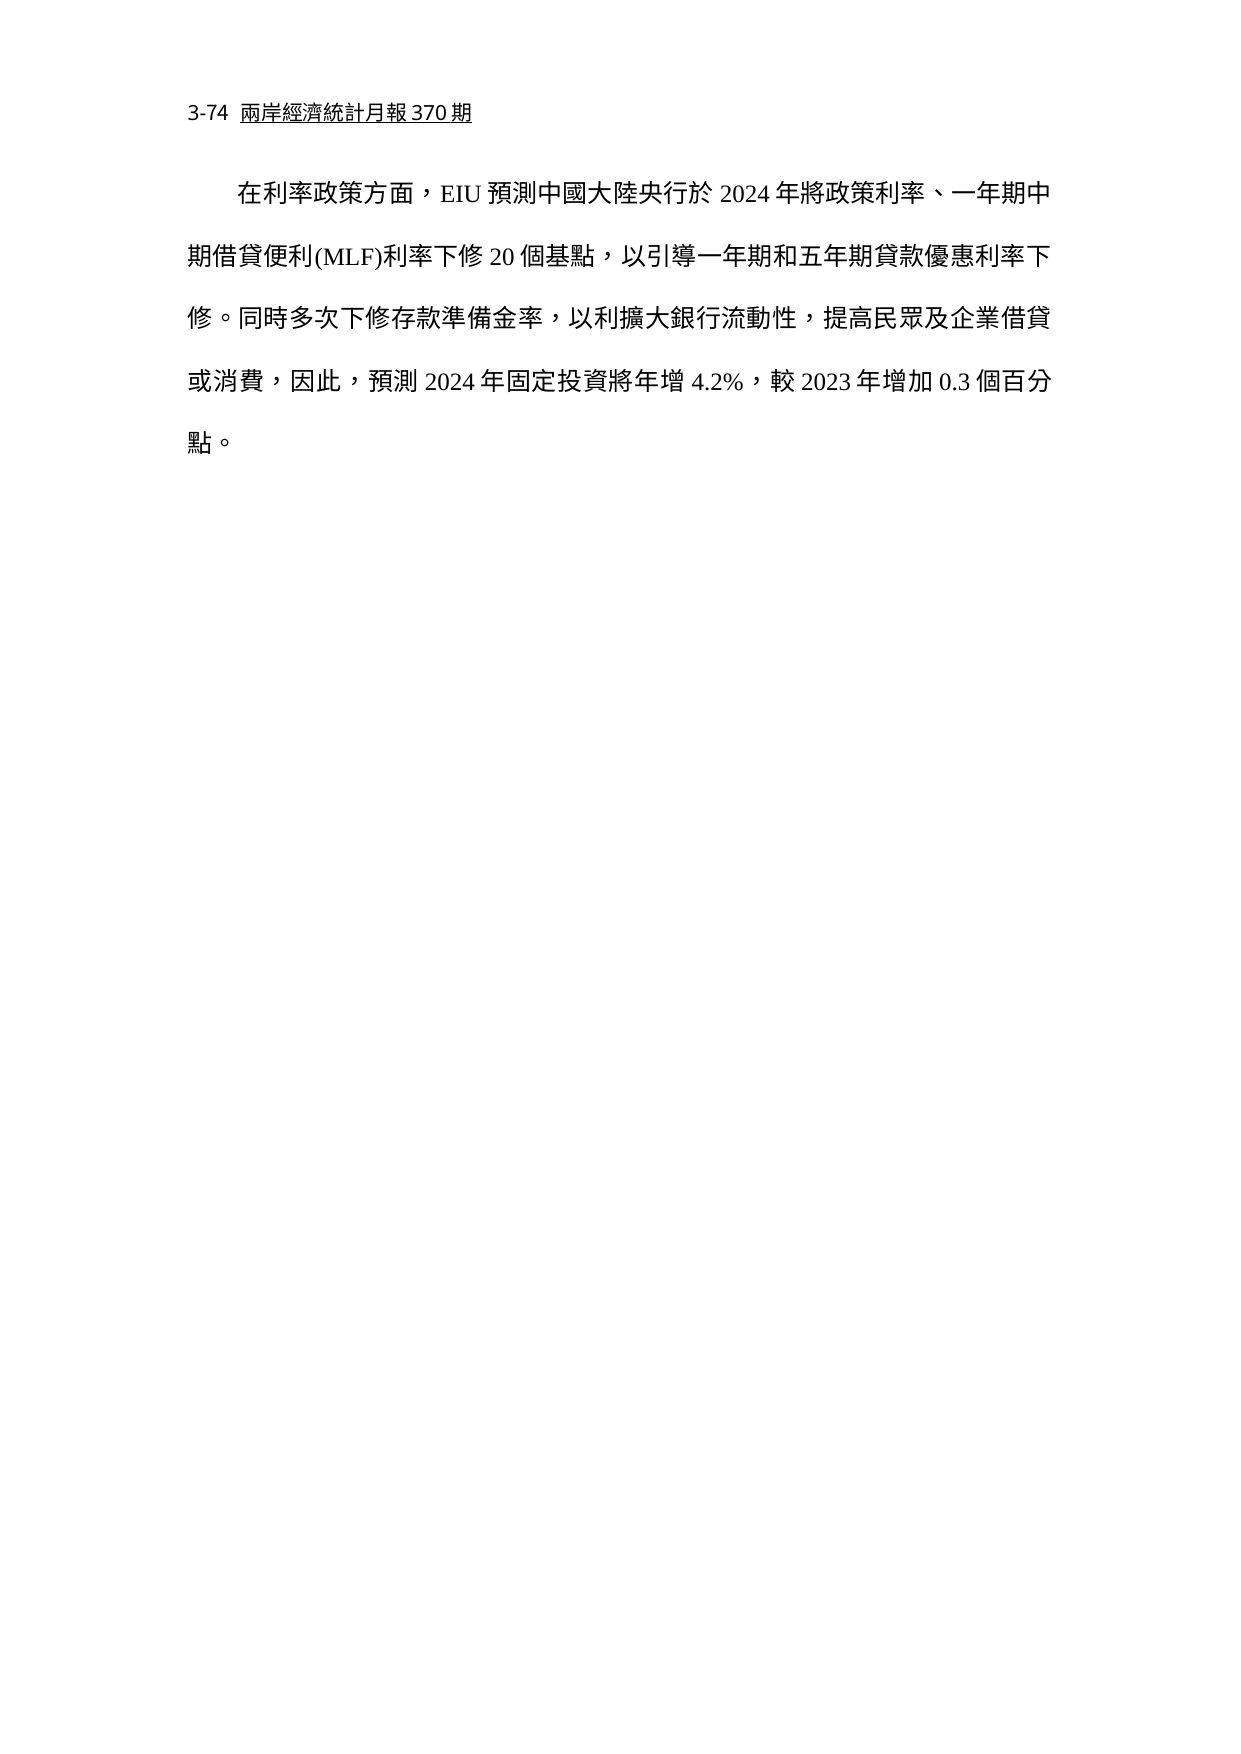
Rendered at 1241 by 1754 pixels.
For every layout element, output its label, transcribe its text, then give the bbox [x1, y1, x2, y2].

text 在利率政策方面，EIU預測中國大陸央行於2024年將政策利率、一年期中期借貸便利(MLF)利率下修20個基點，以引導一年期和五年期貸款優惠利率下修。同時多次下修存款準備金率，以利擴大銀行流動性，提高民眾及企業借貸或消費，因此，預測2024年固定投資將年增4.2%，較2023年增加0.3個百分點。 [187, 150, 1053, 462]
